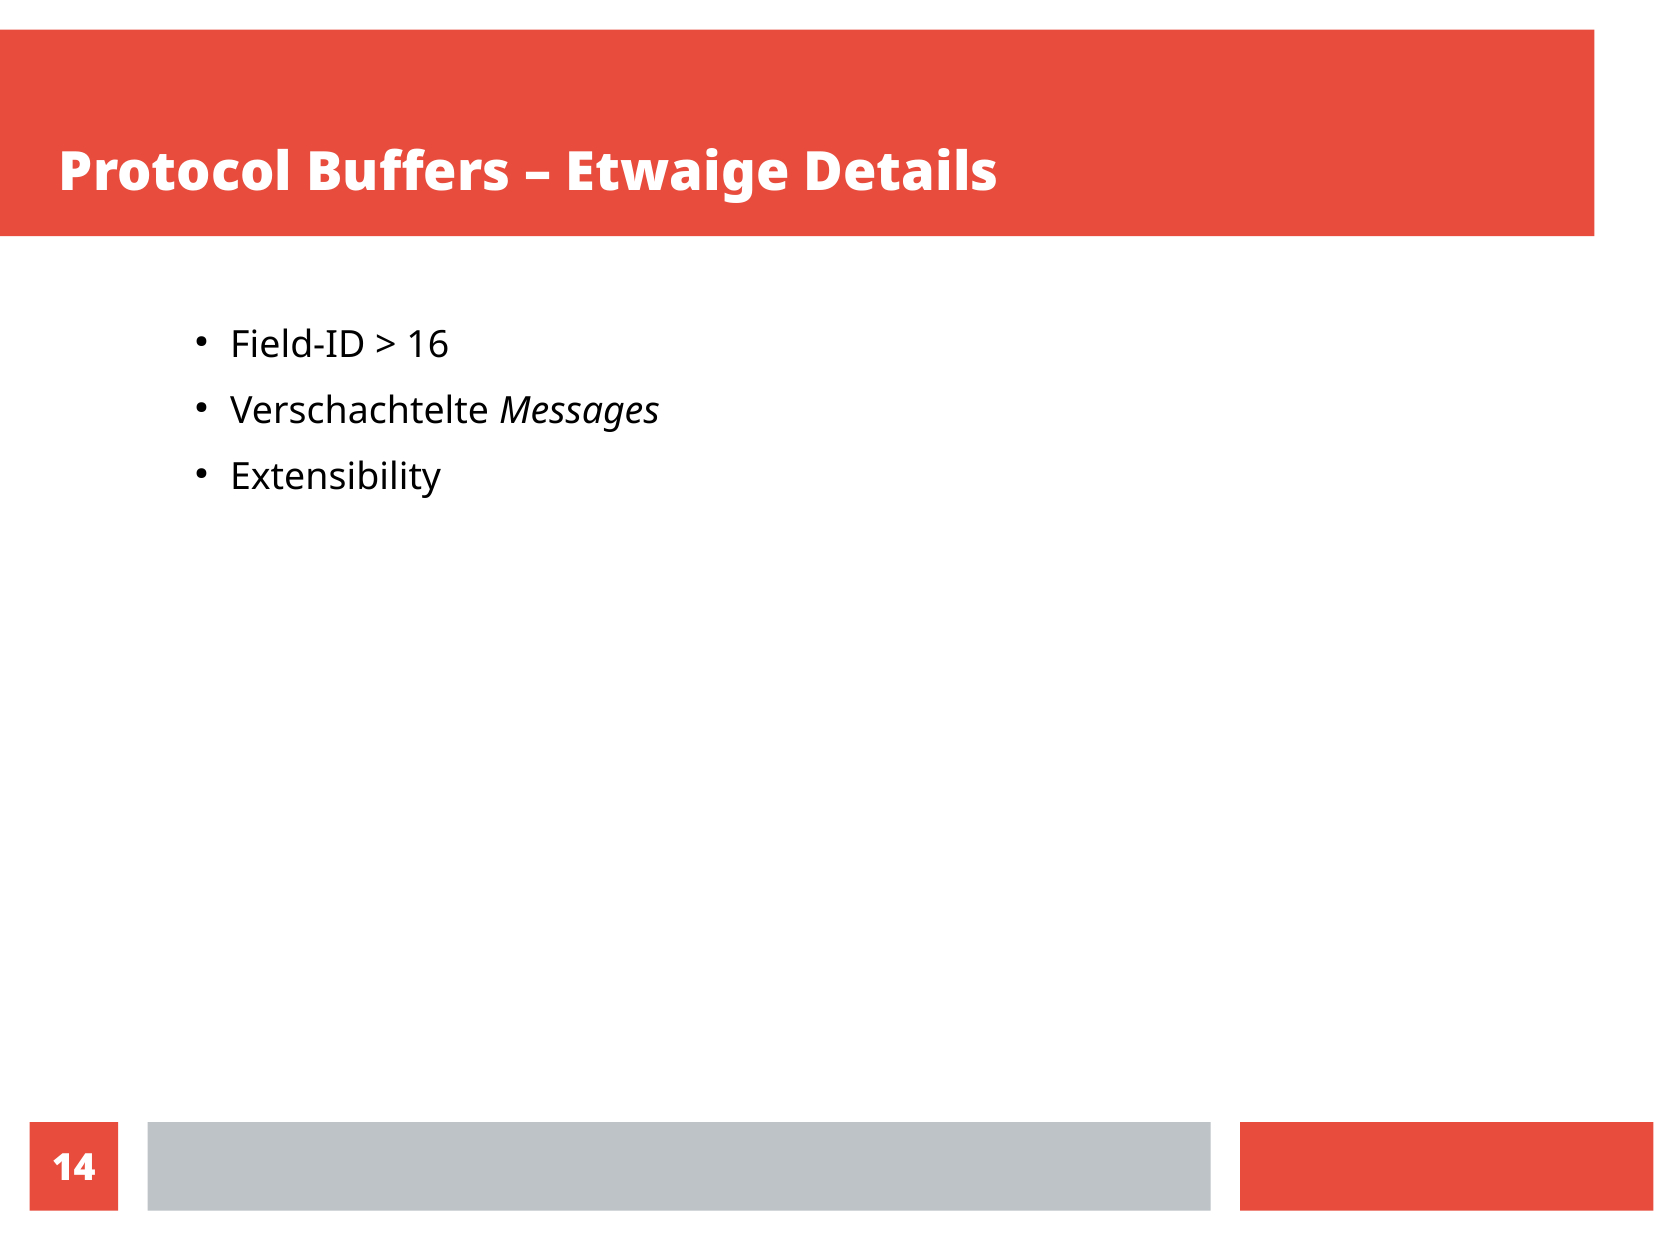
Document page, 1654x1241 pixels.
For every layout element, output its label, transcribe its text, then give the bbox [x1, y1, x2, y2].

text_box Field-ID > 16 Verschachtelte Messages Extensibility [180, 309, 1471, 772]
title Protocol Buffers – Etwaige Details [59, 59, 1595, 207]
